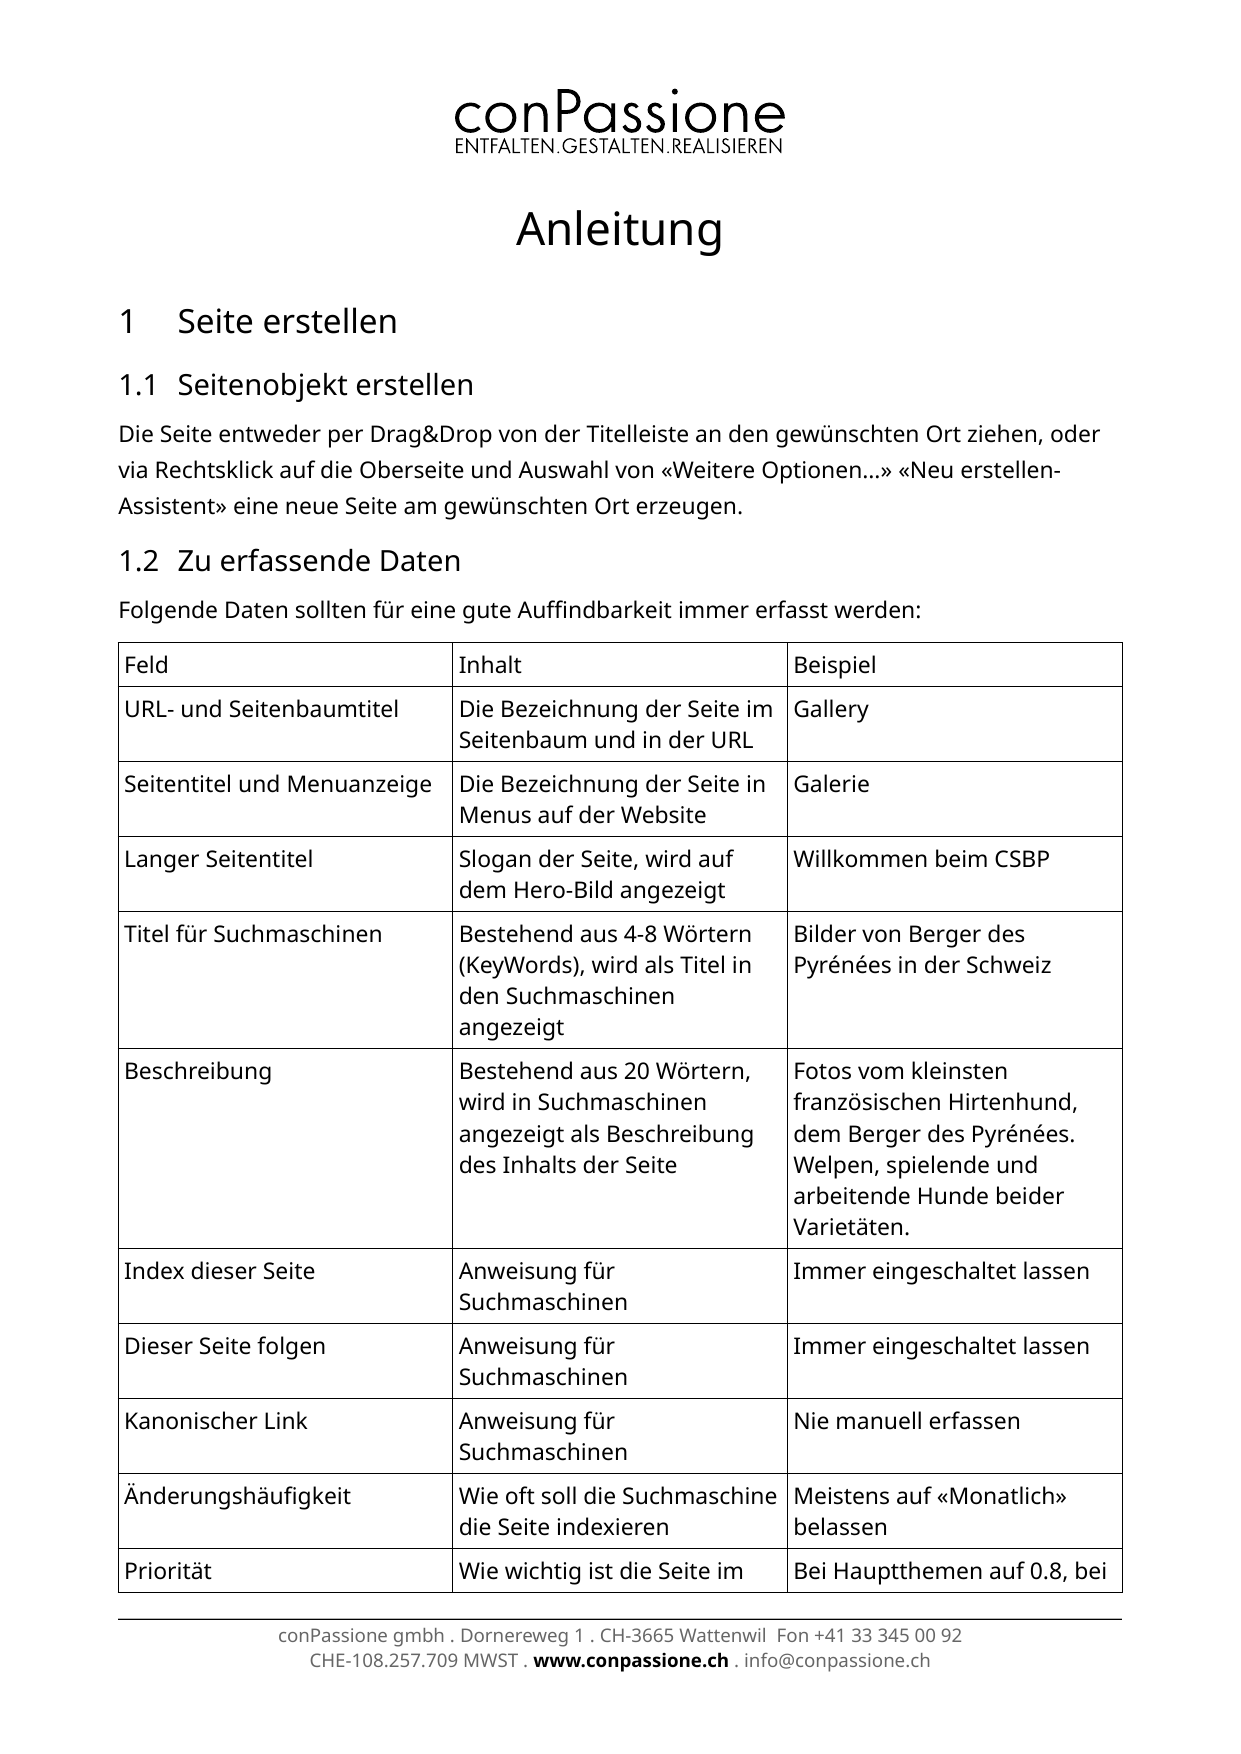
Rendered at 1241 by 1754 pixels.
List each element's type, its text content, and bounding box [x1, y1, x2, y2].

table_cell Anweisung für Suchmaschinen [453, 1249, 787, 1323]
table_cell Die Bezeichnung der Seite im Seitenbaum und in der URL [453, 687, 787, 761]
table_cell Bilder von Berger des Pyrénées in der Schweiz [788, 912, 1122, 1048]
table_cell Willkommen beim CSBP [788, 837, 1122, 911]
table_cell Priorität [119, 1549, 452, 1592]
table_cell Nie manuell erfassen [788, 1399, 1122, 1473]
table_cell Änderungshäufigkeit [119, 1474, 452, 1548]
table_cell Seitentitel und Menuanzeige [119, 762, 452, 836]
table_cell Bestehend aus 20 Wörtern, wird in Suchmaschinen angezeigt als Beschreibung des Inhalts der Seite [453, 1049, 787, 1248]
table_cell Wie wichtig ist die Seite im [453, 1549, 787, 1592]
table_header Inhalt [453, 643, 787, 686]
table_cell Anweisung für Suchmaschinen [453, 1399, 787, 1473]
table_cell Immer eingeschaltet lassen [788, 1249, 1122, 1323]
table_cell Bei Hauptthemen auf 0.8, bei [788, 1549, 1122, 1592]
table_cell Titel für Suchmaschinen [119, 912, 452, 1048]
table_cell Bestehend aus 4-8 Wörtern (KeyWords), wird als Titel in den Suchmaschinen angezeigt [453, 912, 787, 1048]
subtitle Zu erfassende Daten [118, 540, 1122, 580]
subtitle Seitenobjekt erstellen [118, 364, 1122, 404]
table_cell Kanonischer Link [119, 1399, 452, 1473]
table_cell Anweisung für Suchmaschinen [453, 1324, 787, 1398]
table_header Beispiel [788, 643, 1122, 686]
table_cell Langer Seitentitel [119, 837, 452, 911]
table_cell Meistens auf «Monatlich» belassen [788, 1474, 1122, 1548]
table_cell Beschreibung [119, 1049, 452, 1248]
table_cell Gallery [788, 687, 1122, 761]
text Folgende Daten sollten für eine gute Auffindbarkeit immer erfasst werden: [118, 594, 1122, 625]
title Anleitung [118, 196, 1122, 259]
table_cell Fotos vom kleinsten französischen Hirtenhund, dem Berger des Pyrénées. Welpen, spielende und arbeitende Hunde beider Varietäten. [788, 1049, 1122, 1248]
table_cell Die Bezeichnung der Seite in Menus auf der Website [453, 762, 787, 836]
subtitle Seite erstellen [118, 297, 1122, 343]
table_cell URL- und Seitenbaumtitel [119, 687, 452, 761]
table_header Feld [119, 643, 452, 686]
table_cell Wie oft soll die Suchmaschine die Seite indexieren [453, 1474, 787, 1548]
text Die Seite entweder per Drag&Drop von der Titelleiste an den gewünschten Ort ziehen, oder via Rechtsklick auf die Oberseite und Auswahl von «Weitere Optionen…» «Neu erstellen-Assistent» eine neue Seite am gewünschten Ort erzeugen. [118, 418, 1122, 521]
table_cell Immer eingeschaltet lassen [788, 1324, 1122, 1398]
table_cell Galerie [788, 762, 1122, 836]
table_cell Dieser Seite folgen [119, 1324, 452, 1398]
table_cell Slogan der Seite, wird auf dem Hero-Bild angezeigt [453, 837, 787, 911]
table_cell Index dieser Seite [119, 1249, 452, 1323]
